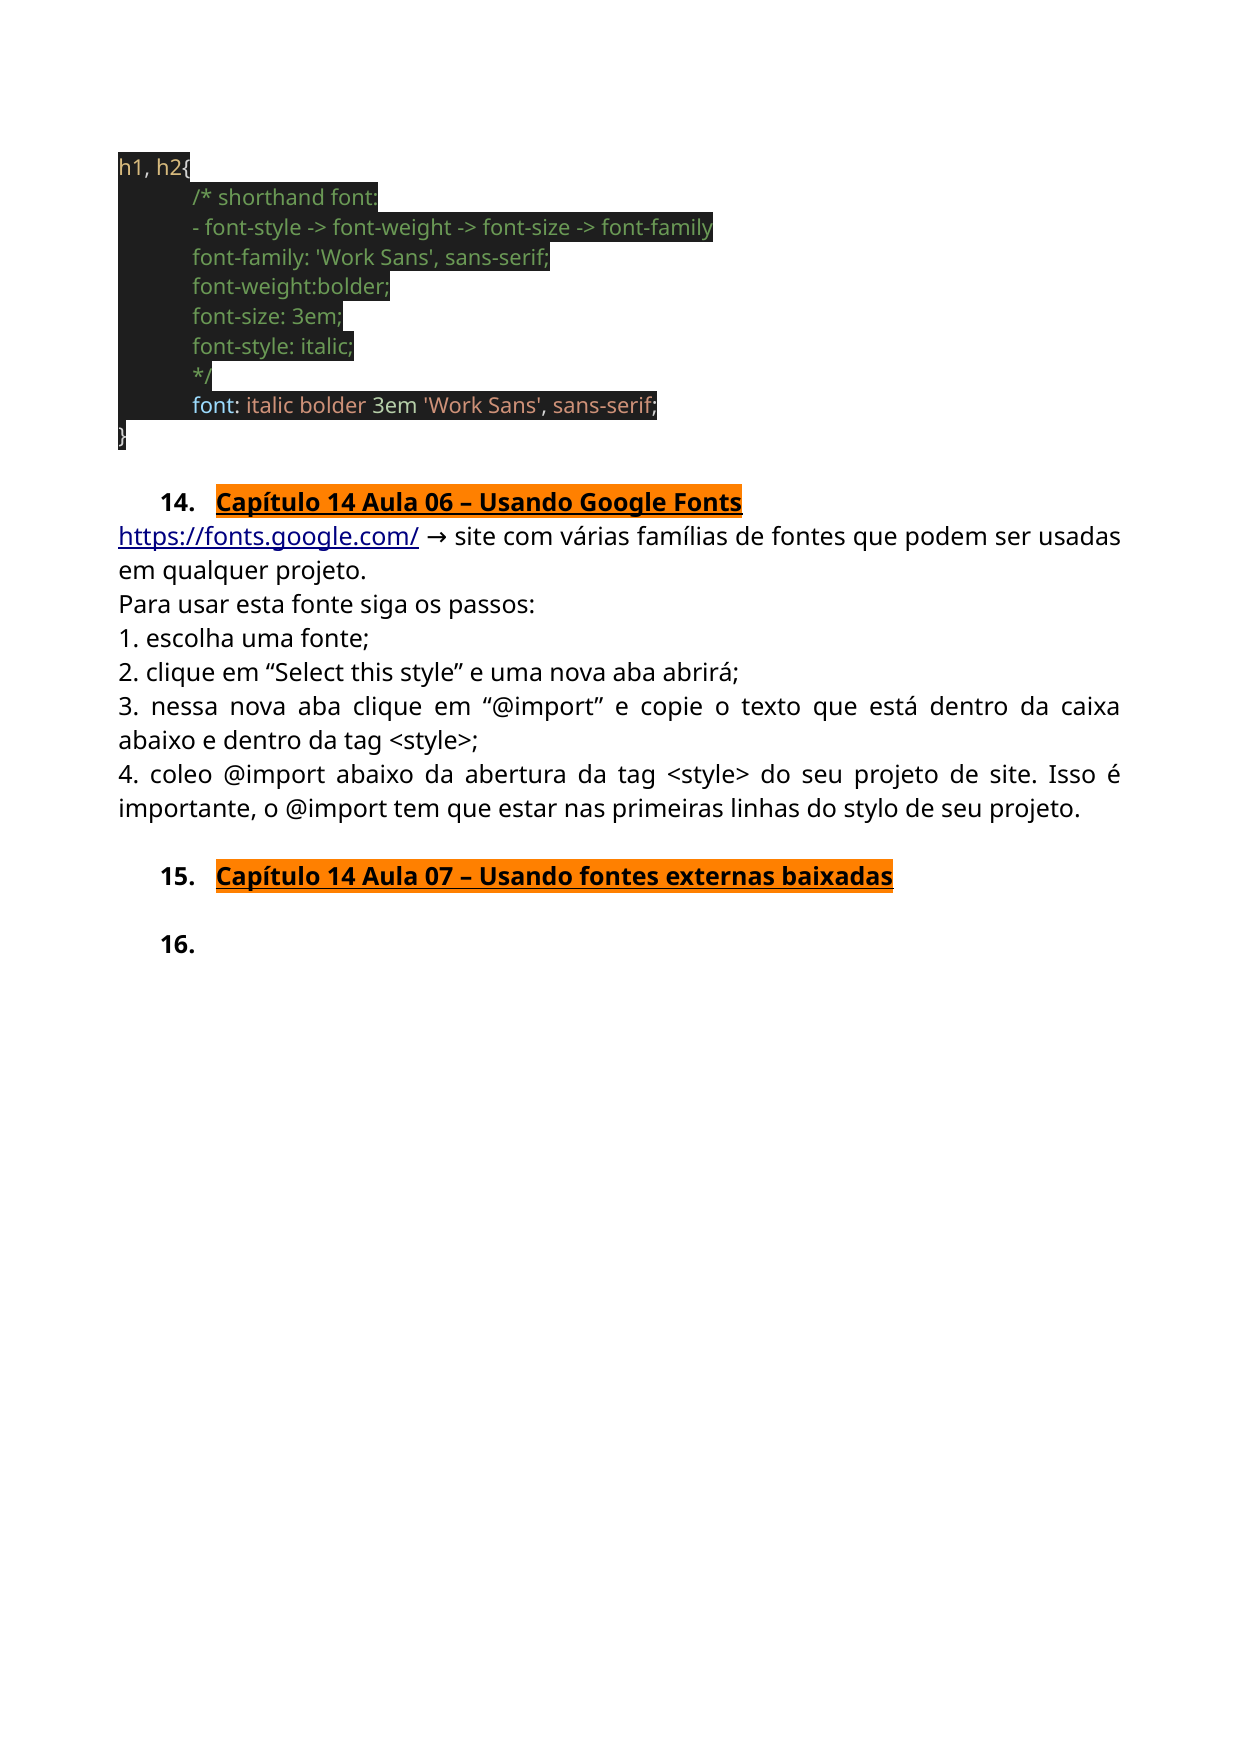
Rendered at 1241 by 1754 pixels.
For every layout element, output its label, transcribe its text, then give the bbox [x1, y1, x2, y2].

text /* shorthand font: [118, 182, 1122, 212]
text font-weight:bolder; [118, 271, 1122, 301]
text font-family: 'Work Sans', sans-serif; [118, 242, 1122, 271]
text - font-style -> font-weight -> font-size -> font-family [118, 212, 1122, 242]
text */ [118, 361, 1122, 391]
text h1, h2{ [118, 152, 1122, 182]
text 1. escolha uma fonte; [118, 620, 1122, 654]
text Para usar esta fonte siga os passos: [118, 586, 1122, 620]
text } [118, 420, 1122, 450]
text 3. nessa nova aba clique em “@import” e copie o texto que está dentro da caixa abaixo e dentro da tag <style>; [118, 688, 1122, 757]
text font: italic bolder 3em 'Work Sans', sans-serif; [118, 391, 1122, 420]
text 2. clique em “Select this style” e uma nova aba abrirá; [118, 654, 1122, 688]
list Capítulo 14 Aula 06 – Usando Google Fonts [142, 484, 1122, 518]
text font-size: 3em; [118, 301, 1122, 331]
text font-style: italic; [118, 331, 1122, 361]
text 4. coleo @import abaixo da abertura da tag <style> do seu projeto de site. Isso é importante, o @import tem que estar nas primeiras linhas do stylo de seu projeto. [118, 757, 1122, 825]
list https://fonts.google.com/ → site com várias famílias de fontes que podem ser usadas em qualquer projeto. [118, 518, 1122, 586]
list Capítulo 14 Aula 07 – Usando fontes externas baixadas [142, 859, 1122, 893]
